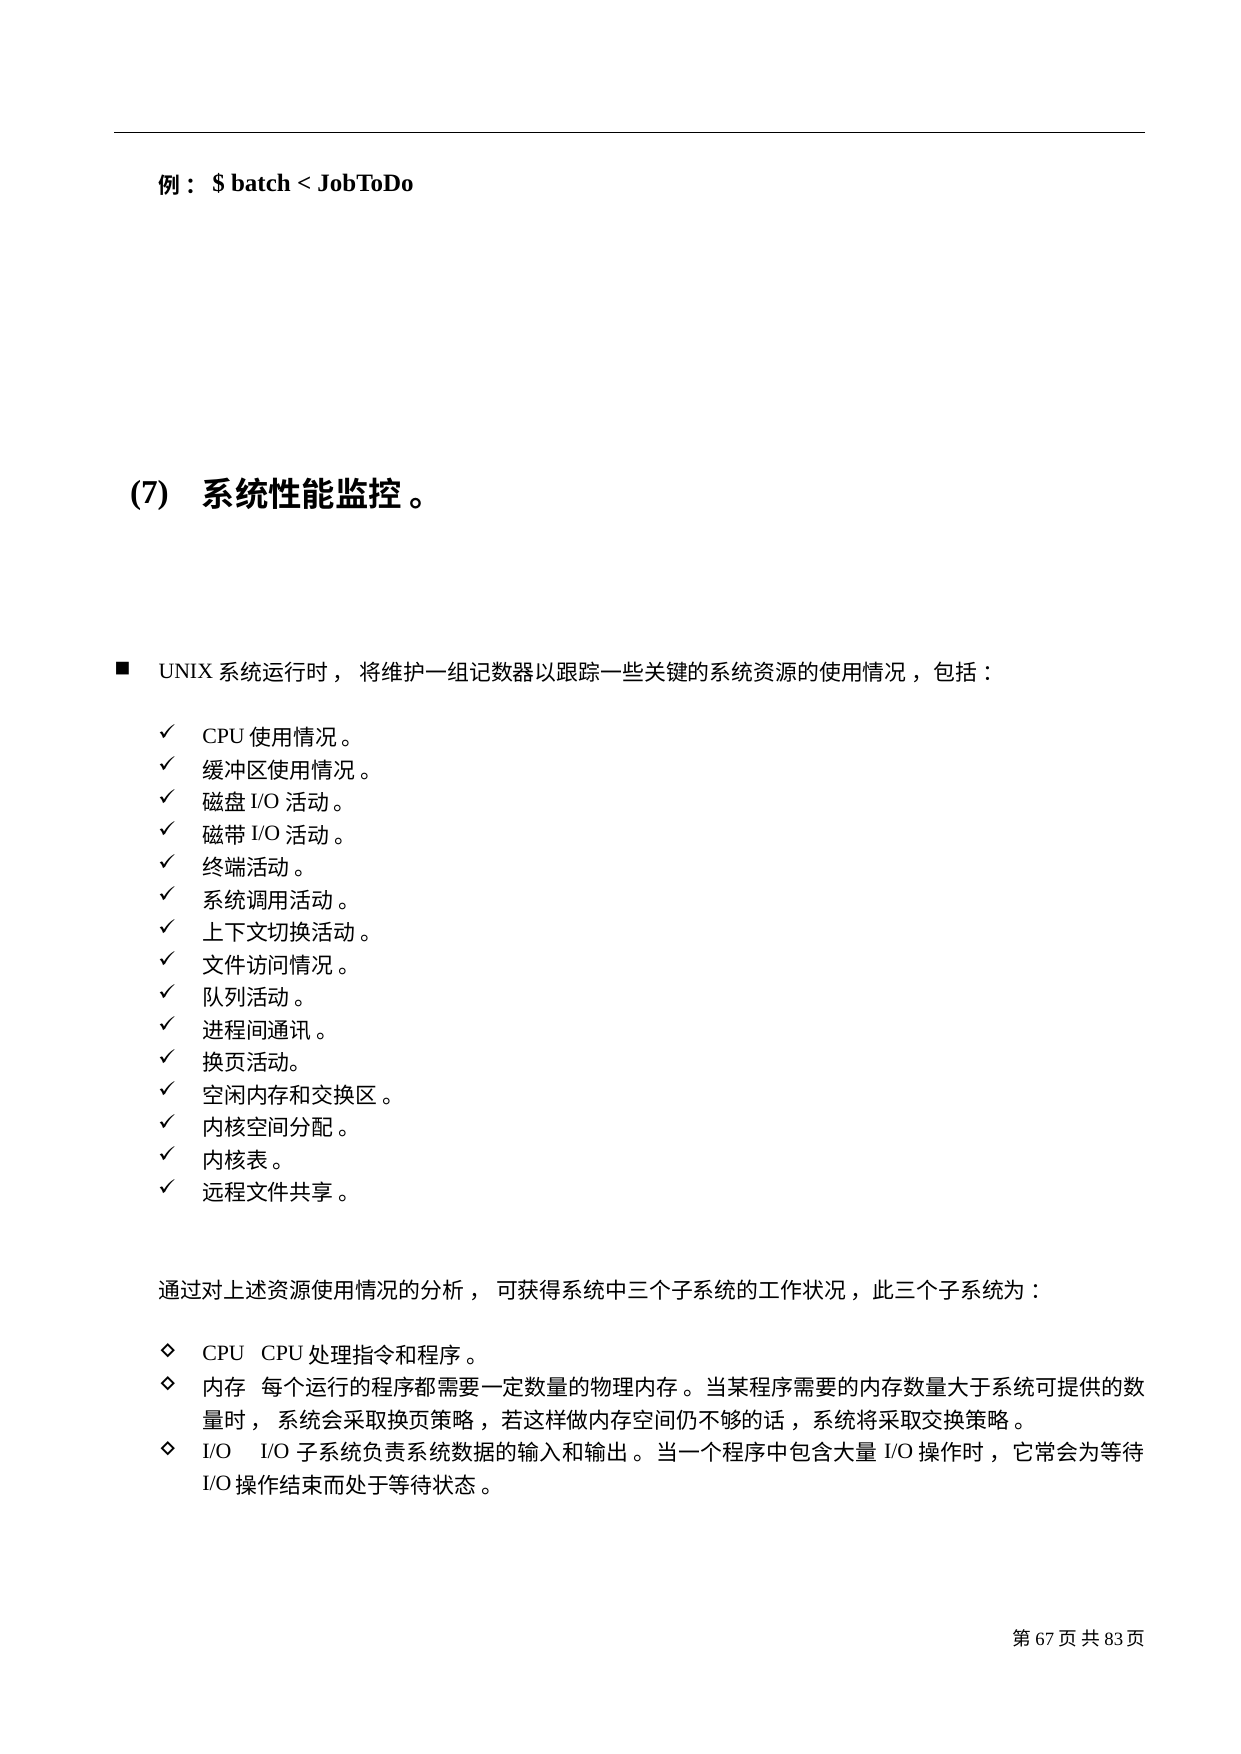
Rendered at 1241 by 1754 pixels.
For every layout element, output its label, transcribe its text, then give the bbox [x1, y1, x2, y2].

list CPU使用情况 。 [158, 714, 1145, 747]
list 内核表 。 [158, 1137, 1145, 1169]
subtitle 系统性能监控 。 [130, 454, 1145, 519]
list CPU CPU处理指令和程序 。 [158, 1332, 1145, 1364]
list 空闲内存和交换区 。 [158, 1072, 1145, 1104]
list 队列活动 。 [158, 974, 1145, 1007]
list 内核空间分配 。 [158, 1104, 1145, 1137]
list 内存 每个运行的程序都需要一定数量的物理内存 。当某程序需要的内存数量大于系统可提供的数量时 ， 系统会采取换页策略 ，若这样做内存空间仍不够的话 ，系统将采取交换策略 。 [158, 1364, 1145, 1429]
list UNIX 系统运行时 ， 将维护一组记数器以跟踪一些关键的系统资源的使用情况 ，包括 ： [114, 649, 1145, 682]
text 通过对上述资源使用情况的分析 ， 可获得系统中三个子系统的工作状况 ，此三个子系统为 ： [158, 1267, 1145, 1299]
list 系统调用活动 。 [158, 877, 1145, 909]
list 进程间通讯 。 [158, 1007, 1145, 1039]
list 缓冲区使用情况 。 [158, 747, 1145, 779]
text 例 ： $ batch < JobToDo [158, 162, 1145, 194]
list 磁带 I/O 活动 。 [158, 812, 1145, 844]
list 磁盘I/O 活动 。 [158, 779, 1145, 812]
list 上下文切换活动 。 [158, 909, 1145, 942]
list I/O I/O 子系统负责系统数据的输入和输出 。当一个程序中包含大量I/O操作时 ，它常会为等待I/O操作结束而处于等待状态 。 [158, 1429, 1145, 1494]
list 远程文件共享 。 [158, 1169, 1145, 1202]
list 终端活动 。 [158, 844, 1145, 877]
list 换页活动。 [158, 1039, 1145, 1072]
list 文件访问情况 。 [158, 942, 1145, 974]
